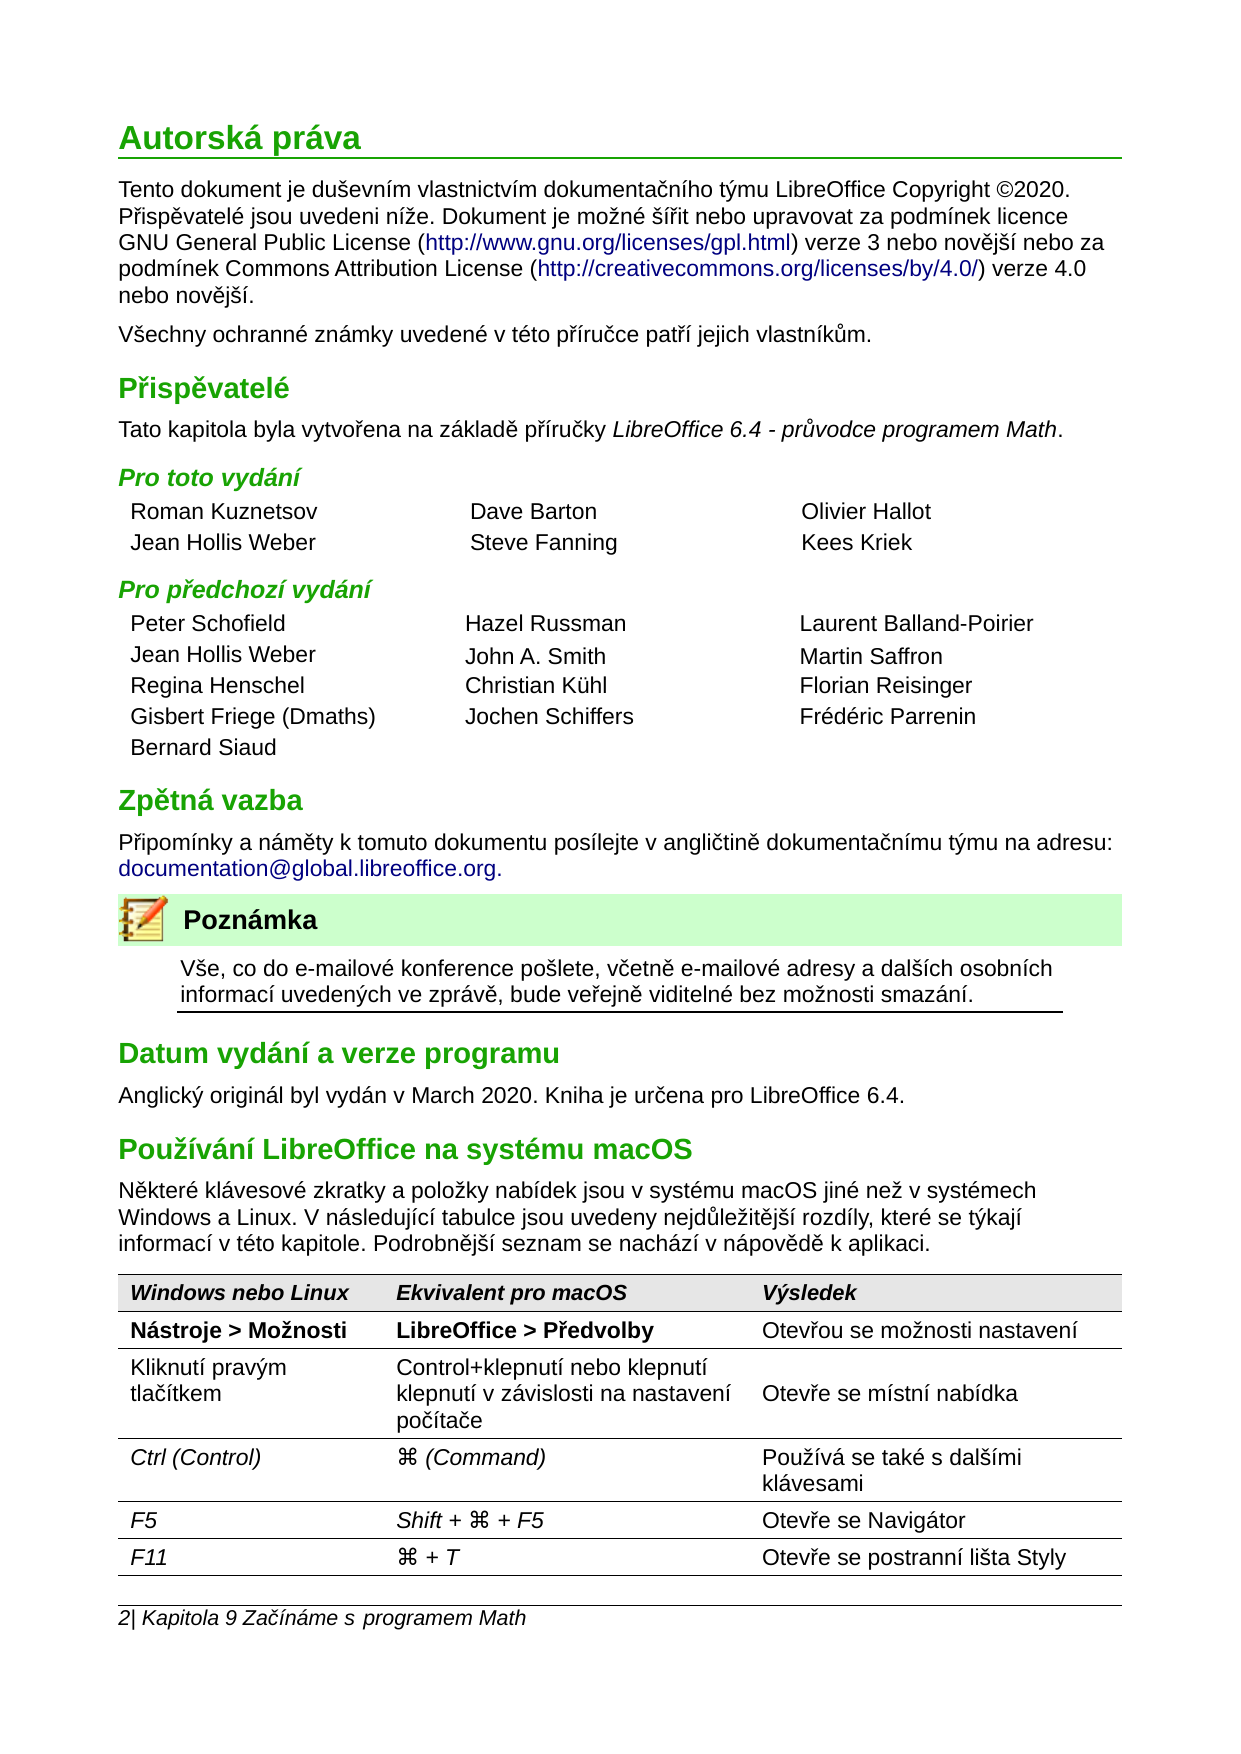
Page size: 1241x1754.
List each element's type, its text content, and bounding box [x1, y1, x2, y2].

subtitle Používání LibreOffice na systému macOS [118, 1132, 1122, 1165]
table_cell Jean Hollis Weber [118, 529, 458, 555]
table_cell Otevřou se možnosti nastavení [750, 1312, 1122, 1348]
table_cell Používá se také s dalšími klávesami [750, 1439, 1122, 1501]
picture [119, 894, 170, 945]
text Některé klávesové zkratky a položky nabídek jsou v systému macOS jiné než v systémech Windows a Linux. V následující tabulce jsou uvedeny nejdůležitější rozdíly, které se týkají informací v této kapitole. Podrobnější seznam se nachází v nápovědě k aplikaci. [118, 1177, 1122, 1256]
subtitle Poznámka [118, 902, 1122, 942]
table_cell Jochen Schiffers [453, 703, 787, 733]
table_cell Otevře se místní nabídka [750, 1349, 1122, 1437]
table_cell F5 [118, 1502, 384, 1538]
table_cell Frédéric Parrenin [788, 703, 1122, 733]
subtitle Zpětná vazba [118, 783, 1122, 817]
table_header Windows nebo Linux [118, 1275, 384, 1311]
text Připomínky a náměty k tomuto dokumentu posílejte v angličtině dokumentačnímu týmu na adresu: documentation@global.libreoffice.org. [118, 829, 1122, 881]
table_cell Nástroje > Možnosti [118, 1312, 384, 1348]
table_cell [453, 734, 787, 760]
table_cell Control+klepnutí nebo klepnutí klepnutí v závislosti na nastavení počítače [384, 1349, 750, 1437]
table_cell Kliknutí pravým tlačítkem [118, 1349, 384, 1437]
subtitle Přispěvatelé [118, 371, 1122, 404]
table_cell Kees Kriek [789, 529, 1122, 555]
table_header Výsledek [750, 1275, 1122, 1311]
table_cell Bernard Siaud [118, 734, 453, 760]
text Tato kapitola byla vytvořena na základě příručky LibreOffice 6.4 - průvodce programem Math. [118, 416, 1122, 442]
table_cell Otevře se postranní lišta Styly [750, 1539, 1122, 1574]
table_cell Martin Saffron [788, 641, 1122, 672]
text Všechny ochranné známky uvedené v této příručce patří jejich vlastníkům. [118, 321, 1122, 347]
table_cell John A. Smith [453, 641, 787, 672]
table_cell F11 [118, 1539, 384, 1574]
table_cell [788, 734, 1122, 760]
subtitle Datum vydání a verze programu [118, 1036, 1122, 1070]
table_header Laurent Balland-Poirier [788, 610, 1122, 641]
subtitle Autorská práva [118, 118, 1122, 157]
table_header Olivier Hallot [789, 498, 1122, 528]
table_cell Florian Reisinger [788, 672, 1122, 703]
table_header Roman Kuznetsov [118, 498, 458, 528]
table_header Peter Schofield [118, 610, 453, 641]
table_cell Gisbert Friege (Dmaths) [118, 703, 453, 733]
subtitle Pro toto vydání [118, 463, 1122, 492]
subtitle Pro předchozí vydání [118, 575, 1122, 604]
table_cell LibreOffice > Předvolby [384, 1312, 750, 1348]
table_header Ekvivalent pro macOS [384, 1275, 750, 1311]
text Vše, co do e-mailové konference pošlete, včetně e-mailové adresy a dalších osobních informací uvedených ve zprávě, bude veřejně viditelné bez možnosti smazání. [177, 952, 1063, 1011]
table_cell Shift + ⌘ + F5 [384, 1502, 750, 1538]
text Tento dokument je duševním vlastnictvím dokumentačního týmu LibreOffice Copyright ©2020. Přispěvatelé jsou uvedeni níže. Dokument je možné šířit nebo upravovat za podmínek licence GNU General Public License (http://www.gnu.org/licenses/gpl.html) verze 3 nebo novější nebo za podmínek Commons Attribution License (http://creativecommons.org/licenses/by/4.0/) verze 4.0 nebo novější. [118, 176, 1122, 308]
table_cell Otevře se Navigátor [750, 1502, 1122, 1538]
table_cell ⌘ (Command) [384, 1439, 750, 1501]
table_cell ⌘ + T [384, 1539, 750, 1574]
table_header Dave Barton [458, 498, 789, 528]
text Anglický originál byl vydán v březnu 2020. Kniha je určena pro LibreOffice 6.4. [118, 1082, 1122, 1108]
table_cell Ctrl (Control) [118, 1439, 384, 1501]
table_header Hazel Russman [453, 610, 787, 641]
table_cell Regina Henschel [118, 672, 453, 703]
table_cell Steve Fanning [458, 529, 789, 555]
table_cell Christian Kühl [453, 672, 787, 703]
table_cell Jean Hollis Weber [118, 641, 453, 672]
